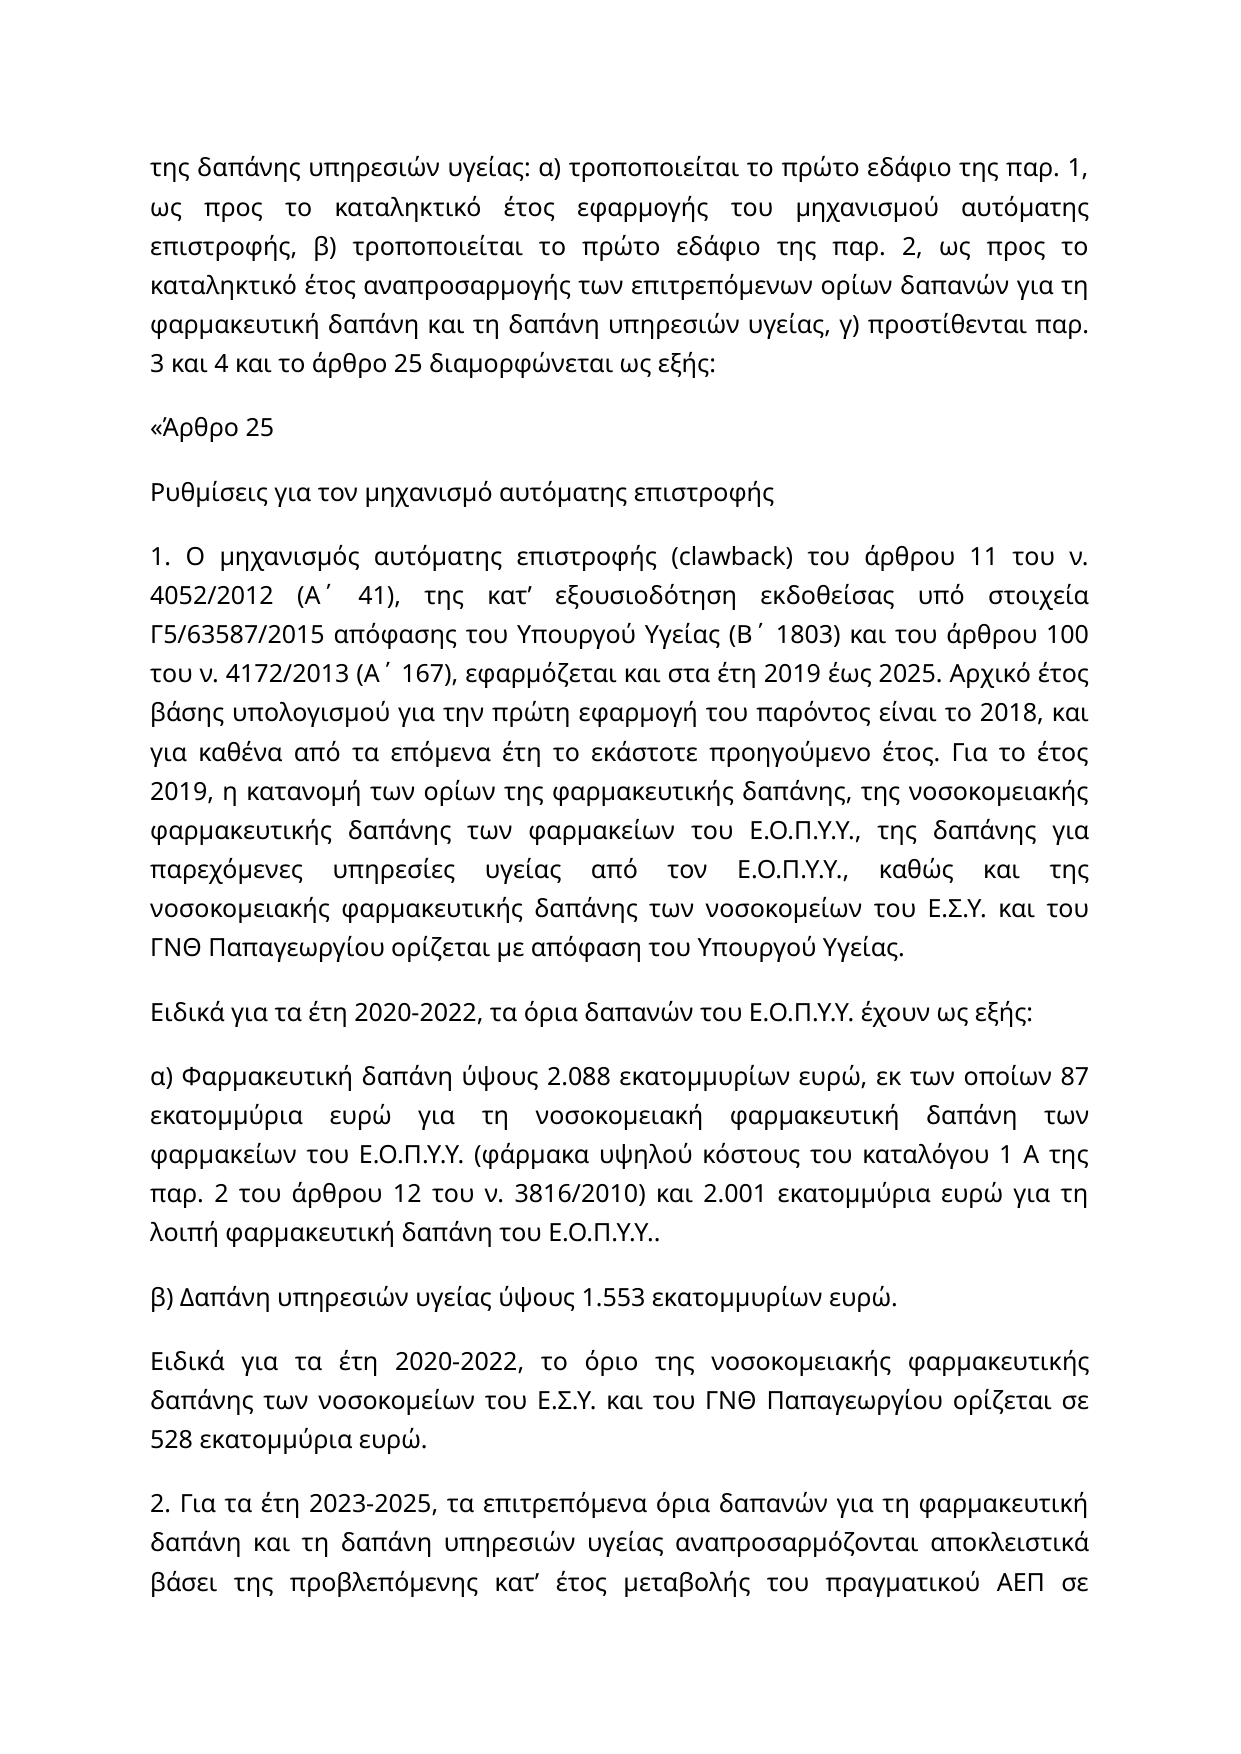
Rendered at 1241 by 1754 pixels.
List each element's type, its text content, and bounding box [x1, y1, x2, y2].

text 1. Ο μηχανισμός αυτόματης επιστροφής (clawback) του άρθρου 11 του ν. 4052/2012 (Α΄ 41), της κατ’ εξουσιοδότηση εκδοθείσας υπό στοιχεία Γ5/63587/2015 απόφασης του Υπουργού Υγείας (Β΄ 1803) και του άρθρου 100 του ν. 4172/2013 (Α΄ 167), εφαρμόζεται και στα έτη 2019 έως 2025. Αρχικό έτος βάσης υπολογισμού για την πρώτη εφαρμογή του παρόντος είναι το 2018, και για καθένα από τα επόμενα έτη το εκάστοτε προηγούμενο έτος. Για το έτος 2019, η κατανομή των ορίων της φαρμακευτικής δαπάνης, της νοσοκομειακής φαρμακευτικής δαπάνης των φαρμακείων του Ε.Ο.Π.Υ.Υ., της δαπάνης για παρεχόμενες υπηρεσίες υγείας από τον Ε.Ο.Π.Υ.Υ., καθώς και της νοσοκομειακής φαρμακευτικής δαπάνης των νοσοκομείων του Ε.Σ.Υ. και του ΓΝΘ Παπαγεωργίου ορίζεται με απόφαση του Υπουργού Υγείας. [150, 538, 1090, 964]
text της δαπάνης υπηρεσιών υγείας: α) τροποποιείται το πρώτο εδάφιο της παρ. 1, ως προς το καταληκτικό έτος εφαρμογής του μηχανισμού αυτόματης επιστροφής, β) τροποποιείται το πρώτο εδάφιο της παρ. 2, ως προς το καταληκτικό έτος αναπροσαρμογής των επιτρεπόμενων ορίων δαπανών για τη φαρμακευτική δαπάνη και τη δαπάνη υπηρεσιών υγείας, γ) προστίθενται παρ. 3 και 4 και το άρθρο 25 διαμορφώνεται ως εξής: [150, 150, 1090, 380]
text «Άρθρο 25 [150, 410, 1090, 444]
text α) Φαρμακευτική δαπάνη ύψους 2.088 εκατομμυρίων ευρώ, εκ των οποίων 87 εκατομμύρια ευρώ για τη νοσοκομειακή φαρμακευτική δαπάνη των φαρμακείων του Ε.Ο.Π.Υ.Υ. (φάρμακα υψηλού κόστους του καταλόγου 1 Α της παρ. 2 του άρθρου 12 του ν. 3816/2010) και 2.001 εκατομμύρια ευρώ για τη λοιπή φαρμακευτική δαπάνη του Ε.Ο.Π.Υ.Υ.. [150, 1058, 1090, 1249]
text Ειδικά για τα έτη 2020-2022, το όριο της νοσοκομειακής φαρμακευτικής δαπάνης των νοσοκομείων του Ε.Σ.Υ. και του ΓΝΘ Παπαγεωργίου ορίζεται σε 528 εκατομμύρια ευρώ. [150, 1343, 1090, 1456]
text 2. Για τα έτη 2023-2025, τα επιτρεπόμενα όρια δαπανών για τη φαρμακευτική δαπάνη και τη δαπάνη υπηρεσιών υγείας αναπροσαρμόζονται αποκλειστικά βάσει της προβλεπόμενης κατ’ έτος μεταβολής του πραγματικού ΑΕΠ σε [150, 1486, 1090, 1598]
text Ειδικά για τα έτη 2020-2022, τα όρια δαπανών του Ε.Ο.Π.Υ.Υ. έχουν ως εξής: [150, 994, 1090, 1028]
text Ρυθμίσεις για τον μηχανισμό αυτόματης επιστροφής [150, 474, 1090, 508]
text β) Δαπάνη υπηρεσιών υγείας ύψους 1.553 εκατομμυρίων ευρώ. [150, 1279, 1090, 1313]
